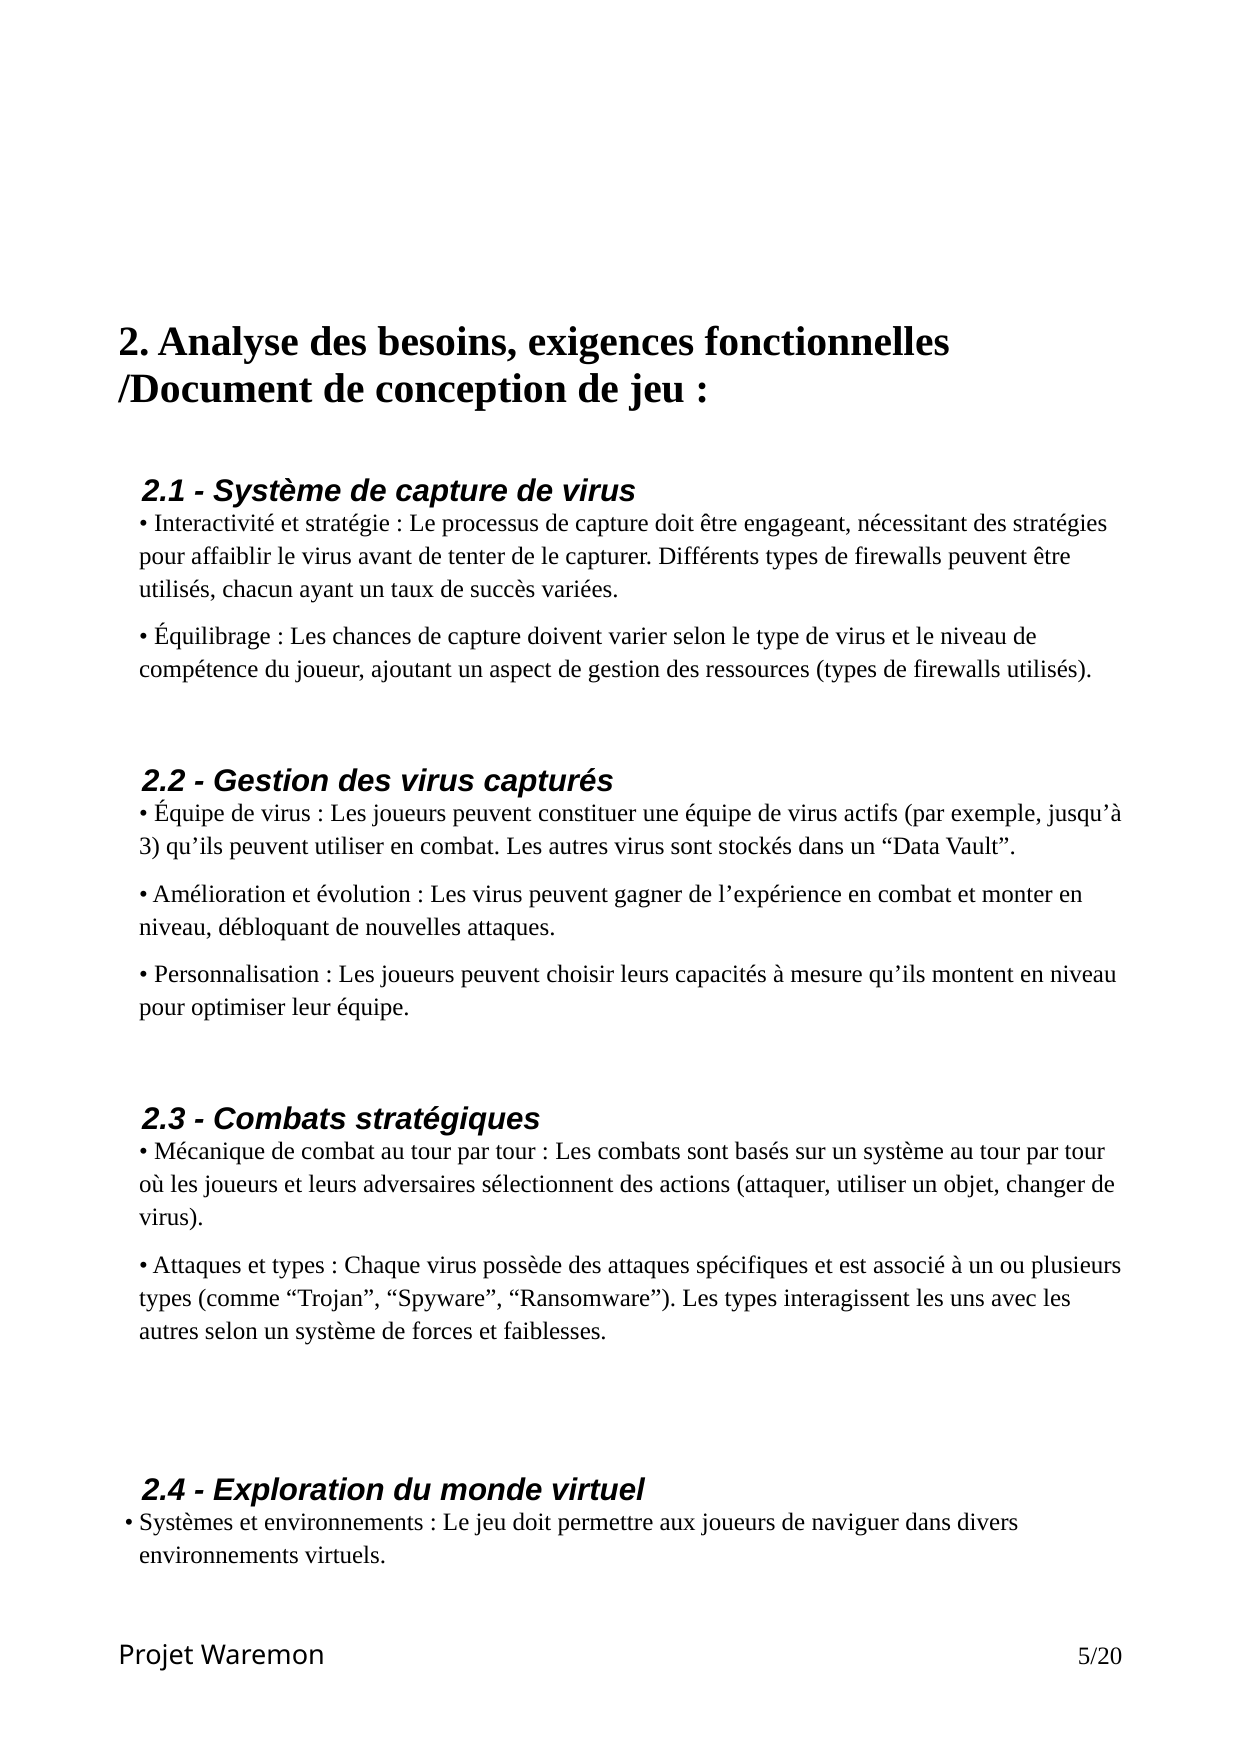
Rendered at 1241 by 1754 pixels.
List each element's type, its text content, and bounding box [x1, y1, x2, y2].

text • Systèmes et environnements : Le jeu doit permettre aux joueurs de naviguer dans divers environnements virtuels. [118, 1507, 1122, 1569]
subtitle 2.3 - Combats stratégiques [142, 1100, 1122, 1136]
subtitle 2.1 - Système de capture de virus [142, 472, 1122, 508]
subtitle 2.4 - Exploration du monde virtuel [142, 1471, 1122, 1507]
text • Attaques et types : Chaque virus possède des attaques spécifiques et est associé à un ou plusieurs types (comme “Trojan”, “Spyware”, “Ransomware”). Les types interagissent les uns avec les autres selon un système de forces et faiblesses. [118, 1250, 1122, 1344]
text • Amélioration et évolution : Les virus peuvent gagner de l’expérience en combat et monter en niveau, débloquant de nouvelles attaques. [118, 879, 1122, 941]
text • Équipe de virus : Les joueurs peuvent constituer une équipe de virus actifs (par exemple, jusqu’à 3) qu’ils peuvent utiliser en combat. Les autres virus sont stockés dans un “Data Vault”. [118, 798, 1122, 860]
subtitle 2.2 - Gestion des virus capturés [142, 762, 1122, 798]
text • Mécanique de combat au tour par tour : Les combats sont basés sur un système au tour par tour où les joueurs et leurs adversaires sélectionnent des actions (attaquer, utiliser un objet, changer de virus). [118, 1136, 1122, 1231]
text • Interactivité et stratégie : Le processus de capture doit être engageant, nécessitant des stratégies pour affaiblir le virus avant de tenter de le capturer. Différents types de firewalls peuvent être utilisés, chacun ayant un taux de succès variées. [118, 508, 1122, 603]
text • Équilibrage : Les chances de capture doivent varier selon le type de virus et le niveau de compétence du joueur, ajoutant un aspect de gestion des ressources (types de firewalls utilisés). [118, 621, 1122, 683]
text • Personnalisation : Les joueurs peuvent choisir leurs capacités à mesure qu’ils montent en niveau pour optimiser leur équipe. [118, 959, 1122, 1021]
subtitle 2. Analyse des besoins, exigences fonctionnelles /Document de conception de jeu : [118, 316, 1122, 412]
